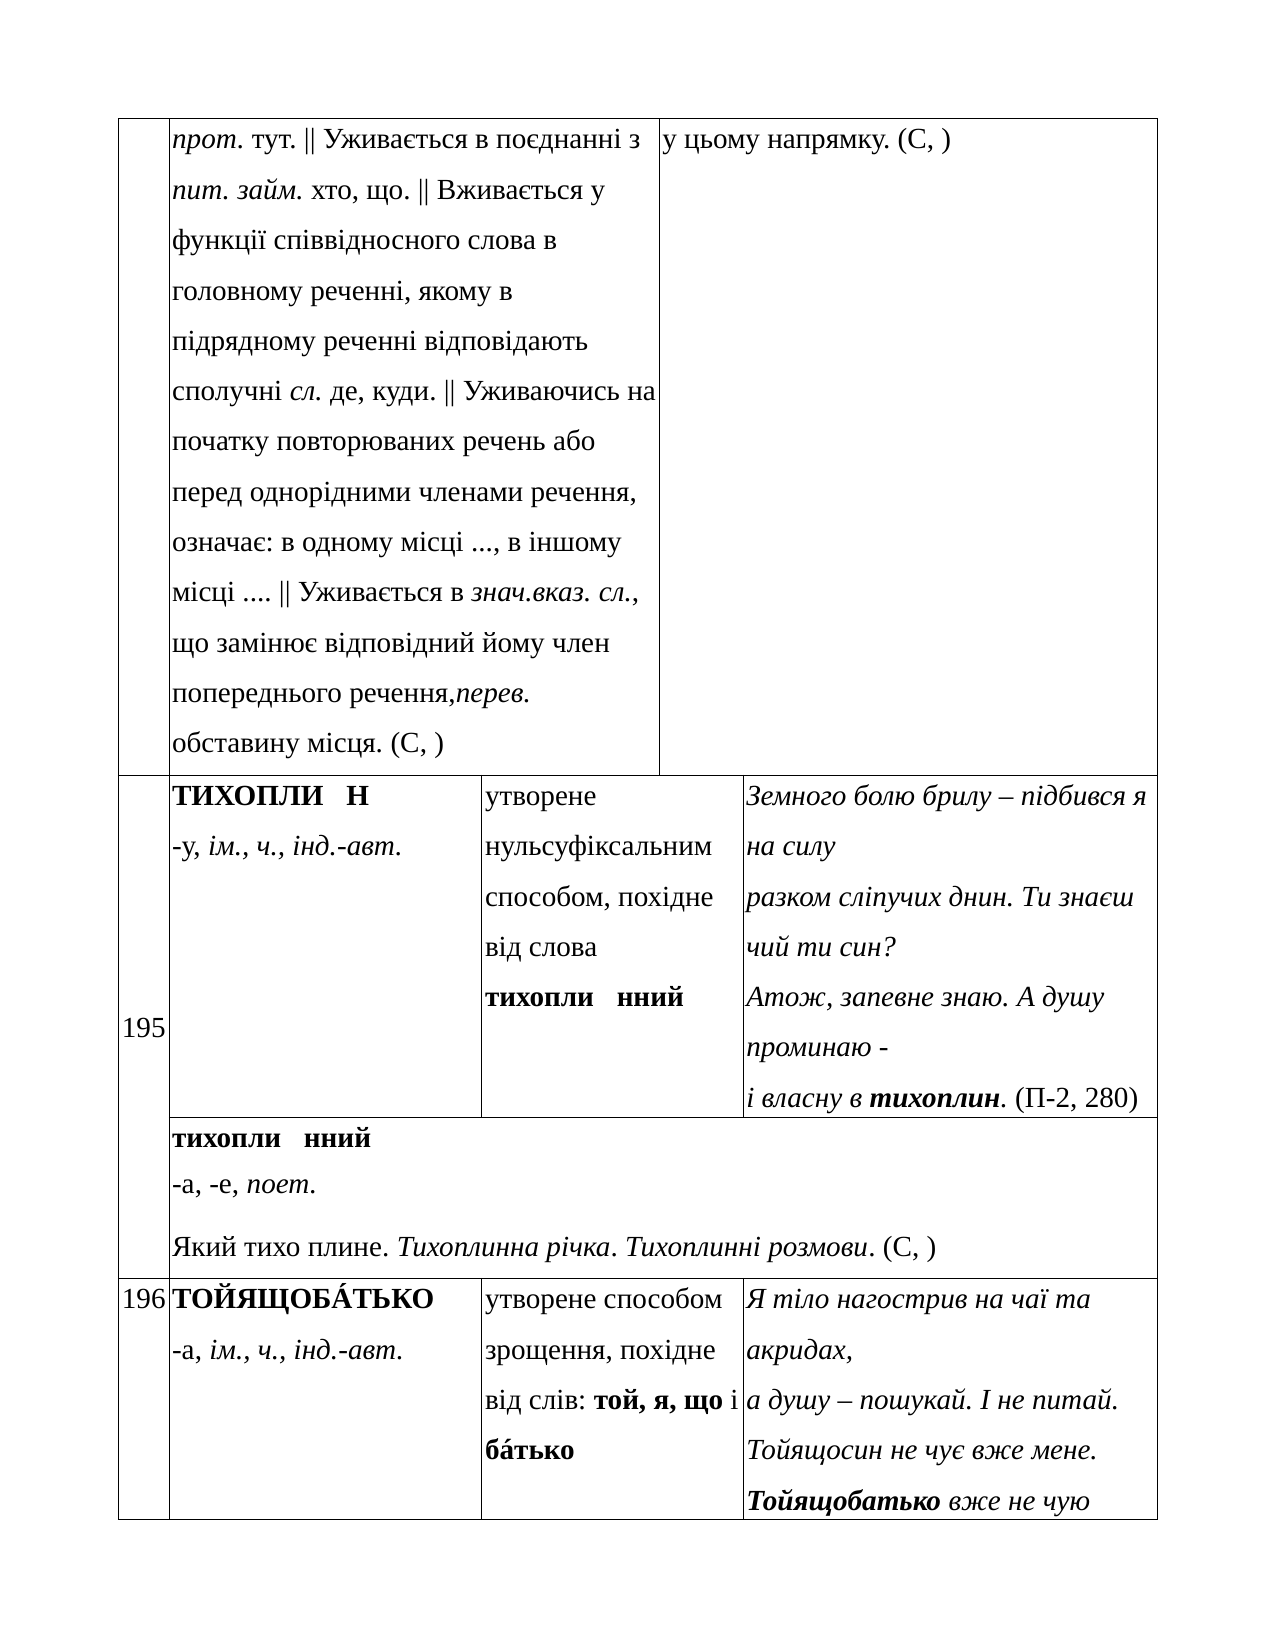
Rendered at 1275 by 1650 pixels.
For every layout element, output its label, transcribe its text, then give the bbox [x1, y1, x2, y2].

table_cell у цьому напрямку. (С, ) [660, 119, 1157, 774]
table_cell Тойящобáтько -а, ім., ч., інд.-авт. [170, 1279, 481, 1519]
table_cell 196 [119, 1279, 169, 1519]
table_cell Земного болю брилу – підбився я на силу разком сліпучих днин. Ти знаєш чий ти син? Атож, запевне знаю. А душу проминаю - і власну в тихоплин. (П‑2, 280) [744, 776, 1157, 1116]
table_cell тихоплинний -а, -е, поет. Який тихо плине. Тихоплинна річка. Тихоплинні розмови. (С, ) [170, 1118, 1157, 1278]
table_cell 195 [119, 776, 169, 1278]
table_cell прот. тут. || Уживається в поєднанні з пит. займ. хто, що. || Вживається у функції співвідносного слова в головному реченні, якому в підрядному реченні відповідають сполучні сл. де, куди. || Уживаючись на початку повторюваних речень або перед однорідними членами речення, означає: в одному місці ..., в іншому місці .... || Уживається в знач.вказ. сл., що замінює відповідний йому член попереднього речення,перев. обставину місця. (С, ) [170, 119, 659, 774]
table_cell Я тіло нагострив на чаї та акридах, а душу – пошукай. І не питай. Тойящосин не чує вже мене. Тойящобатько вже не чую [744, 1279, 1157, 1519]
table_cell [119, 119, 169, 774]
table_cell Тихоплин -у, ім., ч., інд.-авт. [170, 776, 481, 1116]
table_cell утворене нульсуфіксальним способом, похідне від слова тихоплинний [482, 776, 743, 1116]
table_cell утворене способом зрощення, похідне від слів: той, я, що і бáтько [482, 1279, 743, 1519]
